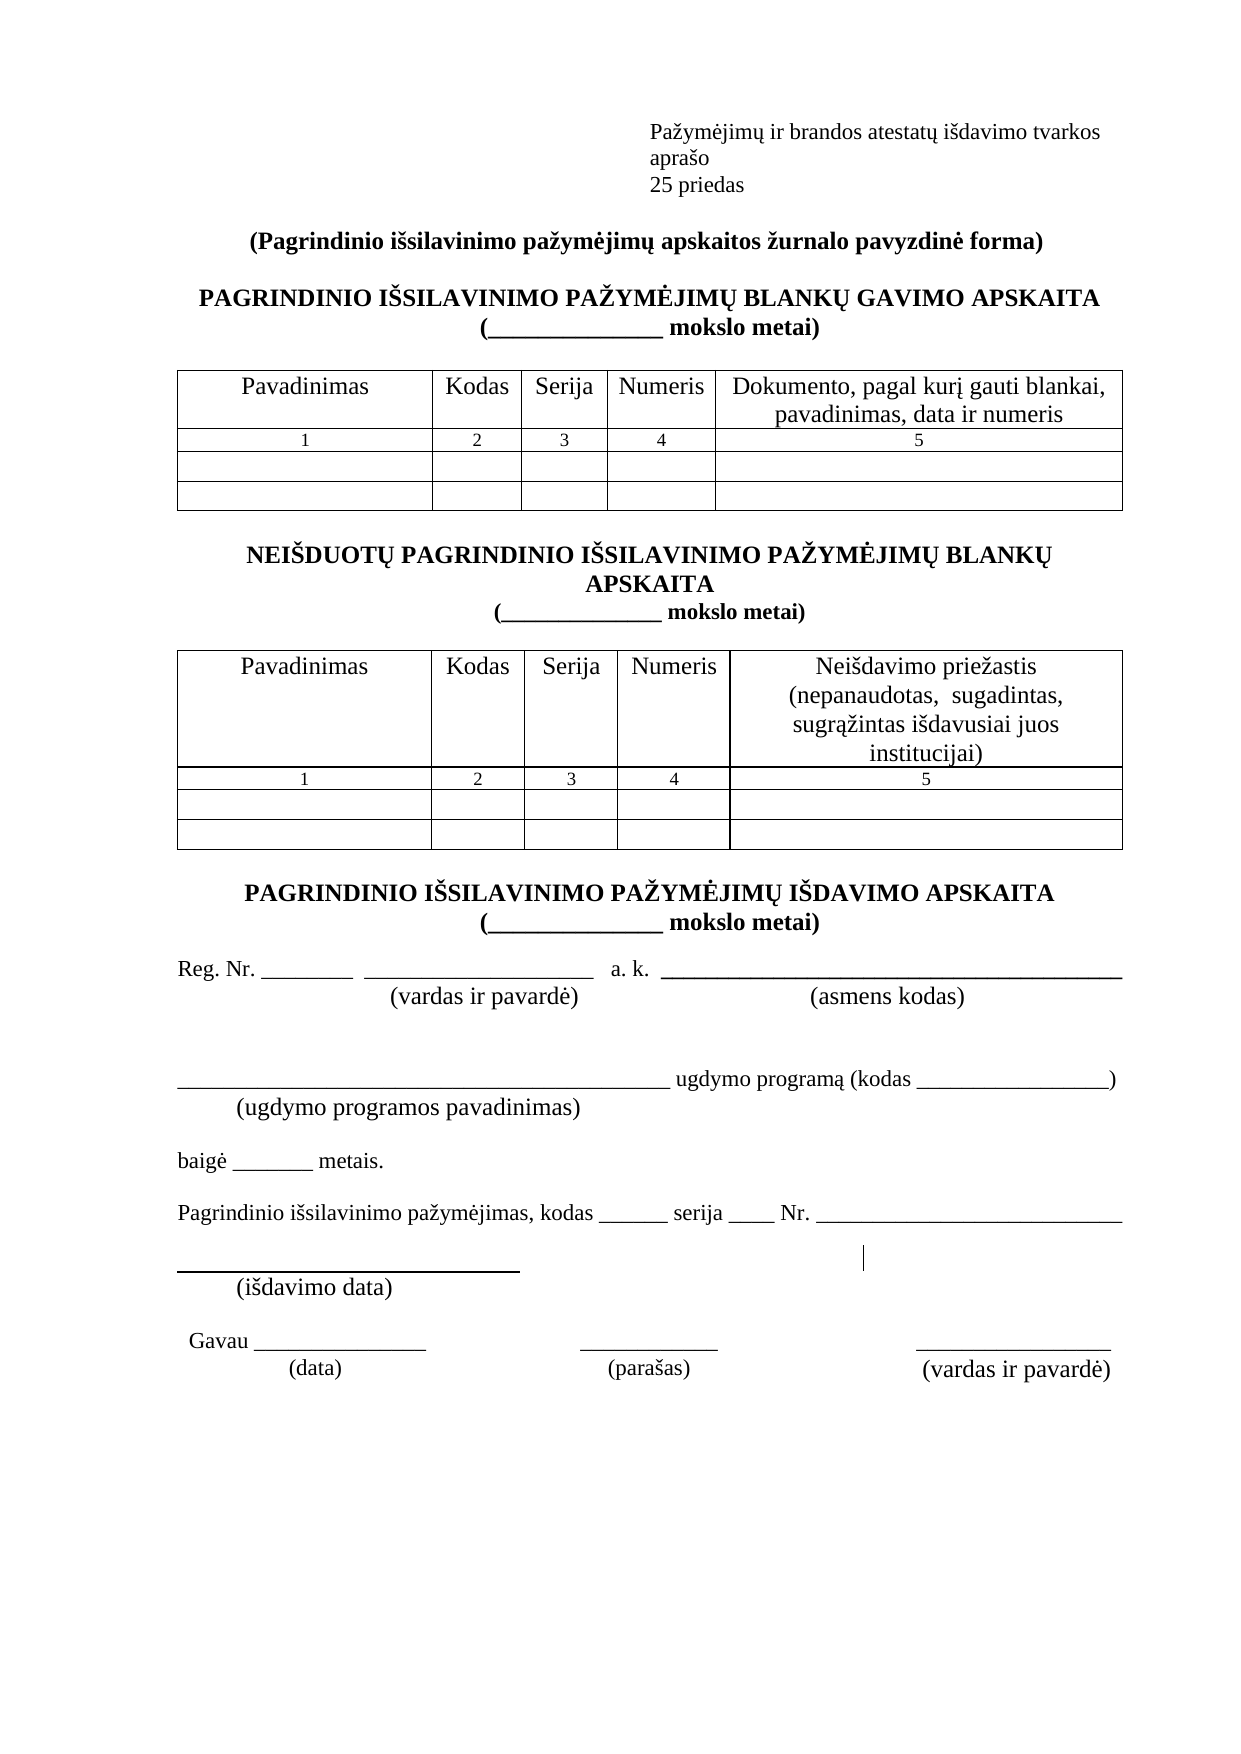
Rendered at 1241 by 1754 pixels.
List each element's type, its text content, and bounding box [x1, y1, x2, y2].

text baigė _______ metais. [177, 1147, 1122, 1173]
table_cell [618, 790, 729, 819]
table_cell [525, 790, 617, 819]
table_cell [731, 820, 1122, 849]
table_cell 1 [178, 429, 432, 451]
table_cell 5 [731, 768, 1122, 789]
table_cell 4 [618, 768, 729, 789]
table_cell [522, 482, 607, 510]
text Pažymėjimų ir brandos atestatų išdavimo tvarkos [649, 118, 1122, 144]
table_header ____________ (parašas) [492, 1328, 806, 1383]
table_cell [525, 820, 617, 849]
text PAGRINDINIO IŠSILAVINIMO PAŽYMĖJIMŲ BLANKŲ GAVIMO APSKAITA [177, 283, 1122, 312]
table_cell [608, 482, 715, 510]
text (______________ mokslo metai) [177, 312, 1122, 341]
text Pagrindinio išsilavinimo pažymėjimas, kodas ______ serija ____ Nr. [177, 1199, 1122, 1226]
table_header Gavau _______________ (data) [177, 1328, 492, 1383]
table_cell 4 [608, 429, 715, 451]
table_header Dokumento, pagal kurį gauti blankai, pavadinimas, data ir numeris [716, 371, 1122, 428]
text PAGRINDINIO IŠSILAVINIMO PAŽYMĖJIMŲ IŠDAVIMO APSKAITA [177, 878, 1122, 907]
table_header Kodas [433, 371, 521, 428]
table_cell [618, 820, 729, 849]
table_header [520, 1245, 863, 1271]
table_cell 2 [432, 768, 524, 789]
table_cell [432, 820, 524, 849]
text (______________ mokslo metai) [177, 598, 1122, 624]
table_header Serija [525, 651, 617, 766]
table_cell [178, 482, 432, 510]
text ___________________________________________ ugdymo programą (kodas ) [177, 1065, 1122, 1092]
table_cell [716, 452, 1122, 481]
text (vardas ir pavardė) (asmens kodas) [177, 981, 1122, 1010]
text aprašo [649, 144, 1122, 171]
table_cell [432, 790, 524, 819]
table_header Pavadinimas [178, 651, 431, 766]
text (______________ mokslo metai) [177, 907, 1122, 936]
table_header Pavadinimas [178, 371, 432, 428]
text Reg. Nr. ________ ____________________ a. k. [177, 955, 1122, 981]
text (Pagrindinio išsilavinimo pažymėjimų apskaitos žurnalo pavyzdinė forma) [177, 226, 1122, 255]
table_cell 2 [433, 429, 521, 451]
table_cell 3 [525, 768, 617, 789]
table_header [864, 1245, 1122, 1271]
table_cell [522, 452, 607, 481]
table_header Kodas [432, 651, 524, 766]
table_header Numeris [618, 651, 729, 766]
table_cell [433, 482, 521, 510]
table_cell [178, 820, 431, 849]
table_cell 1 [178, 768, 431, 789]
table_header [177, 1245, 520, 1271]
table_header Serija [522, 371, 607, 428]
table_cell [178, 452, 432, 481]
table_cell 5 [716, 429, 1122, 451]
text NEIŠDUOTŲ PAGRINDINIO IŠSILAVINIMO PAŽYMĖJIMŲ BLANKŲ APSKAITA [177, 540, 1122, 598]
table_cell [608, 452, 715, 481]
text 25 priedas [649, 171, 1122, 197]
table_cell [731, 790, 1122, 819]
table_header _________________ (vardas ir pavardė) [806, 1328, 1122, 1383]
text (išdavimo data) [177, 1272, 1122, 1301]
table_cell [433, 452, 521, 481]
table_header Numeris [608, 371, 715, 428]
table_cell [716, 482, 1122, 510]
text (ugdymo programos pavadinimas) [177, 1092, 1122, 1120]
table_cell [178, 790, 431, 819]
table_cell 3 [522, 429, 607, 451]
table_header Neišdavimo priežastis (nepanaudotas, sugadintas, sugrąžintas išdavusiai juos institucijai) [731, 651, 1122, 766]
